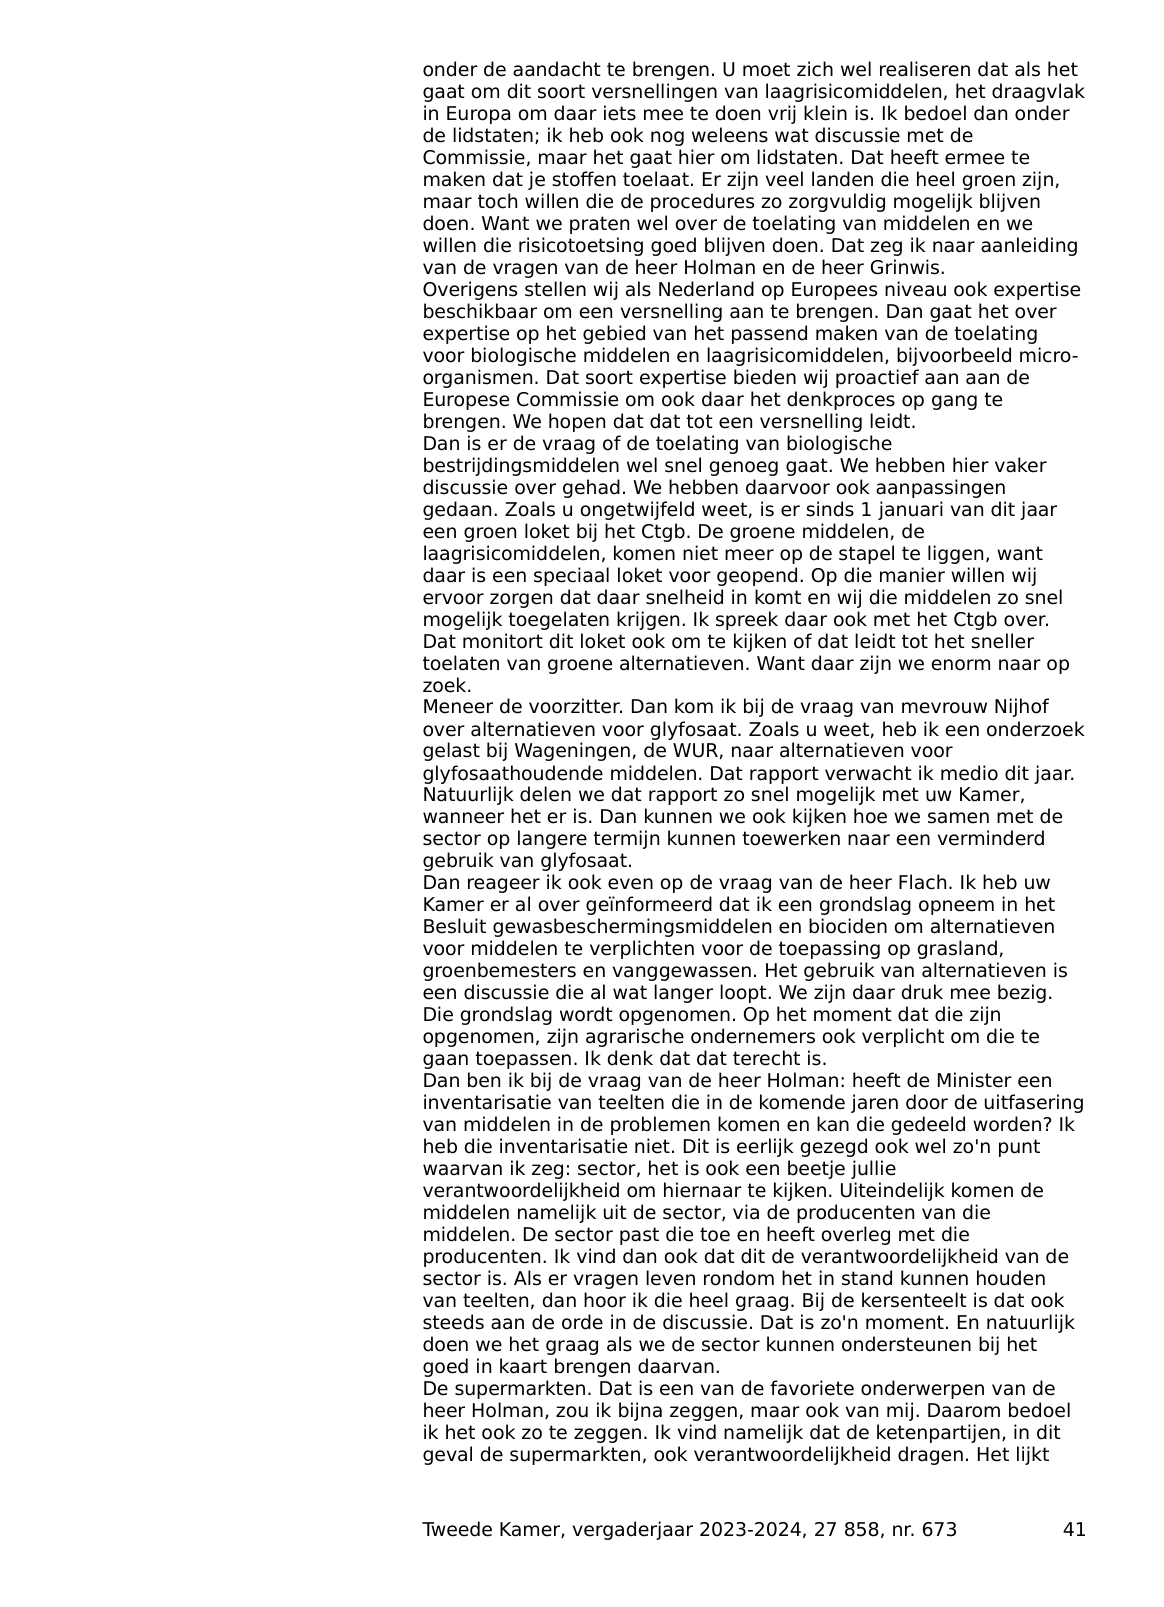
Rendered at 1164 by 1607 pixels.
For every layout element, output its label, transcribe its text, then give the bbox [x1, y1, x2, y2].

text Meneer de voorzitter. Dan kom ik bij de vraag van mevrouw Nijhof over alternatieven voor glyfosaat. Zoals u weet, heb ik een onderzoek gelast bij Wageningen, de WUR, naar alternatieven voor glyfosaathoudende middelen. Dat rapport verwacht ik medio dit jaar. Natuurlijk delen we dat rapport zo snel mogelijk met uw Kamer, wanneer het er is. Dan kunnen we ook kijken hoe we samen met de sector op langere termijn kunnen toewerken naar een verminderd gebruik van glyfosaat. [422, 696, 1087, 872]
text Dan reageer ik ook even op de vraag van de heer Flach. Ik heb uw Kamer er al over geïnformeerd dat ik een grondslag opneem in het Besluit gewasbeschermingsmiddelen en biociden om alternatieven voor middelen te verplichten voor de toepassing op grasland, groenbemesters en vanggewassen. Het gebruik van alternatieven is een discussie die al wat langer loopt. We zijn daar druk mee bezig. Die grondslag wordt opgenomen. Op het moment dat die zijn opgenomen, zijn agrarische ondernemers ook verplicht om die te gaan toepassen. Ik denk dat dat terecht is. [422, 872, 1087, 1070]
text Dan ben ik bij de vraag van de heer Holman: heeft de Minister een inventarisatie van teelten die in de komende jaren door de uitfasering van middelen in de problemen komen en kan die gedeeld worden? Ik heb die inventarisatie niet. Dit is eerlijk gezegd ook wel zo'n punt waarvan ik zeg: sector, het is ook een beetje jullie verantwoordelijkheid om hiernaar te kijken. Uiteindelijk komen de middelen namelijk uit de sector, via de producenten van die middelen. De sector past die toe en heeft overleg met die producenten. Ik vind dan ook dat dit de verantwoordelijkheid van de sector is. Als er vragen leven rondom het in stand kunnen houden van teelten, dan hoor ik die heel graag. Bij de kersenteelt is dat ook steeds aan de orde in de discussie. Dat is zo'n moment. En natuurlijk doen we het graag als we de sector kunnen ondersteunen bij het goed in kaart brengen daarvan. [422, 1070, 1087, 1378]
text Dan is er de vraag of de toelating van biologische bestrijdingsmiddelen wel snel genoeg gaat. We hebben hier vaker discussie over gehad. We hebben daarvoor ook aanpassingen gedaan. Zoals u ongetwijfeld weet, is er sinds 1 januari van dit jaar een groen loket bij het Ctgb. De groene middelen, de laagrisicomiddelen, komen niet meer op de stapel te liggen, want daar is een speciaal loket voor geopend. Op die manier willen wij ervoor zorgen dat daar snelheid in komt en wij die middelen zo snel mogelijk toegelaten krijgen. Ik spreek daar ook met het Ctgb over. Dat monitort dit loket ook om te kijken of dat leidt tot het sneller toelaten van groene alternatieven. Want daar zijn we enorm naar op zoek. [422, 433, 1087, 696]
text De supermarkten. Dat is een van de favoriete onderwerpen van de heer Holman, zou ik bijna zeggen, maar ook van mij. Daarom bedoel ik het ook zo te zeggen. Ik vind namelijk dat de ketenpartijen, in dit geval de supermarkten, ook verantwoordelijkheid dragen. Het lijkt [422, 1378, 1087, 1466]
text Overigens stellen wij als Nederland op Europees niveau ook expertise beschikbaar om een versnelling aan te brengen. Dan gaat het over expertise op het gebied van het passend maken van de toelating voor biologische middelen en laagrisicomiddelen, bijvoorbeeld micro-organismen. Dat soort expertise bieden wij proactief aan aan de Europese Commissie om ook daar het denkproces op gang te brengen. We hopen dat dat tot een versnelling leidt. [422, 279, 1087, 433]
text onder de aandacht te brengen. U moet zich wel realiseren dat als het gaat om dit soort versnellingen van laagrisicomiddelen, het draagvlak in Europa om daar iets mee te doen vrij klein is. Ik bedoel dan onder de lidstaten; ik heb ook nog weleens wat discussie met de Commissie, maar het gaat hier om lidstaten. Dat heeft ermee te maken dat je stoffen toelaat. Er zijn veel landen die heel groen zijn, maar toch willen die de procedures zo zorgvuldig mogelijk blijven doen. Want we praten wel over de toelating van middelen en we willen die risicotoetsing goed blijven doen. Dat zeg ik naar aanleiding van de vragen van de heer Holman en de heer Grinwis. [422, 59, 1087, 279]
